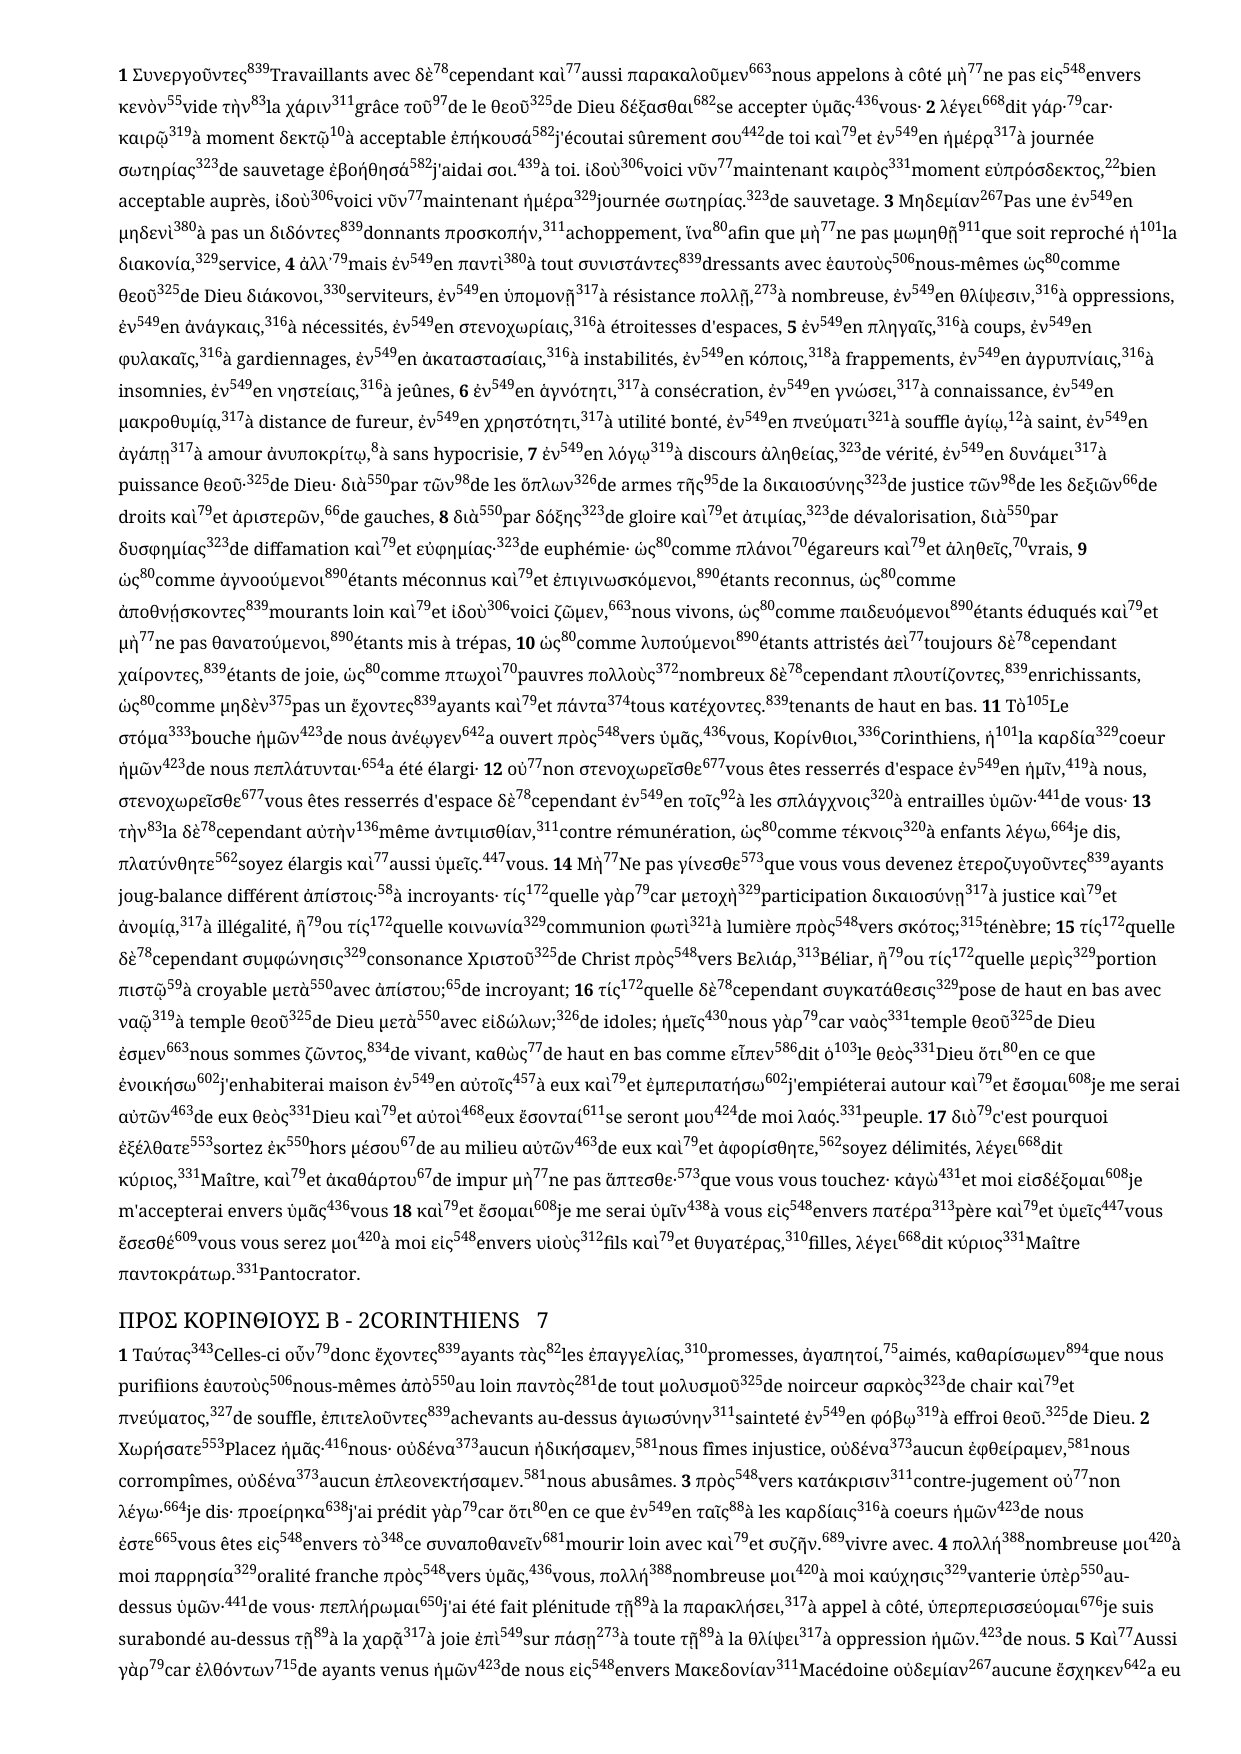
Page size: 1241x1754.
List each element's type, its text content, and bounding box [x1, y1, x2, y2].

text ΠΡΟΣ ΚΟΡΙΝΘΙΟΥΣ Β - 2CORINTHIENS 7 [118, 1304, 1181, 1334]
text 1 Ταύτας343Celles-ci οὖν79donc ἔχοντες839ayants τὰς82les ἐπαγγελίας,310promesses, ἀγαπητοί,75aimés, καθαρίσωμεν894que nous purifiions ἑαυτοὺς506nous-mêmes ἀπὸ550au loin παντὸς281de tout μολυσμοῦ325de noirceur σαρκὸς323de chair καὶ79et πνεύματος,327de souffle, ἐπιτελοῦντες839achevants au-dessus ἁγιωσύνην311sainteté ἐν549en φόβῳ319à effroi θεοῦ.325de Dieu. 2 Χωρήσατε553Placez ἡμᾶς·416nous· οὐδένα373aucun ἠδικήσαμεν,581nous fîmes injustice, οὐδένα373aucun ἐφθείραμεν,581nous corrompîmes, οὐδένα373aucun ἐπλεονεκτήσαμεν.581nous abusâmes. 3 πρὸς548vers κατάκρισιν311contre-jugement οὐ77non λέγω·664je dis· προείρηκα638j'ai prédit γὰρ79car ὅτι80en ce que ἐν549en ταῖς88à les καρδίαις316à coeurs ἡμῶν423de nous ἐστε665vous êtes εἰς548envers τὸ348ce συναποθανεῖν681mourir loin avec καὶ79et συζῆν.689vivre avec. 4 πολλή388nombreuse μοι420à moi παρρησία329oralité franche πρὸς548vers ὑμᾶς,436vous, πολλή388nombreuse μοι420à moi καύχησις329vanterie ὑπὲρ550au-dessus ὑμῶν·441de vous· πεπλήρωμαι650j'ai été fait plénitude τῇ89à la παρακλήσει,317à appel à côté, ὑπερπερισσεύομαι676je suis surabondé au-dessus τῇ89à la χαρᾷ317à joie ἐπὶ549sur πάσῃ273à toute τῇ89à la θλίψει317à oppression ἡμῶν.423de nous. 5 Καὶ77Aussi γὰρ79car ἐλθόντων715de ayants venus ἡμῶν423de nous εἰς548envers Μακεδονίαν311Macédoine οὐδεμίαν267aucune ἔσχηκεν642a eu ἄνεσιν311relaxation ἡ101la σὰρξ329chair ἡμῶν423de nous ἀλλ᾽79mais ἐν549en παντὶ380à tout θλιβόμενοι·890étants oppressés· ἔξωθεν77au dehors μάχαι,328batailles, ἔσωθεν77au dedans φόβοι.330effrois. 6 ἀλλ᾽79mais ὁ364celui παρακαλῶν840appelant à côté τοὺς84les ταπεινοὺς52bas παρεκάλεσεν586appela à côté ἡμᾶς416nous ὁ103le θεὸς331Dieu ἐν549en τῇ89à la παρουσίᾳ317à présence Τίτου,325de Titus, 7 οὐ77non μόνον77seulement δὲ78cependant ἐν549en τῇ89à la παρουσίᾳ317à présence αὐτοῦ464de lui ἀλλὰ79mais καὶ77aussi ἐν549en τῇ89à la παρακλήσει317à appel à côté ᾗ484à laquelle παρεκλήθη600fut appelé à côté ἐφ᾽549sur ὑμῖν,438à vous, ἀναγγέλλων840annonçant de bas en haut ἡμῖν419à nous τὴν83la ὑμῶν441de vous ἐπιπόθησιν,311sur-désir, τὸν85le ὑμῶν441de vous ὀδυρμόν,313lamentation, τὸν85le ὑμῶν441de vous ζῆλον313zèle ὑπὲρ550au-dessus ἐμοῦ424de moi ὥστε80de sorte que με417moi μᾶλλον77davantage χαρῆναι.683être été de joie. 8 Ὅτι80En ce que εἰ80si καὶ77aussi ἐλύπησα582j'attristai ὑμᾶς436vous ἐν549en τῇ89à la ἐπιστολῇ,317à épître, οὐ77non μεταμέλομαι·670je me repens· εἰ80si καὶ77aussi μετεμελόμην,627je me repentais, βλέπω664je regarde [γὰρ]79[car] ὅτι80en ce que ἡ101la ἐπιστολὴ329épître ἐκείνη154celle-là εἰ80si καὶ77aussi πρὸς548vers ὥραν311heure ἐλύπησεν586attrista ὑμᾶς,436vous, 9 νῦν77maintenant χαίρω,664je suis de joie, οὐχ77non ὅτι80en ce que ἐλυπήθητε597vous fûtes attristé ἀλλ᾽79mais ὅτι80en ce que ἐλυπήθητε597vous fûtes attristé εἰς548envers μετάνοιαν·311transintelligence· ἐλυπήθητε597vous fûtes attristé γὰρ79car κατὰ548selon θεόν,313Dieu, ἵνα80afin que ἐν549en μηδενὶ380à pas un ζημιωθῆτε908que vous soyez endommagé ἐξ550hors ἡμῶν.423de nous. 10 ἡ101la γὰρ79car κατὰ548selon θεὸν313Dieu λύπη329tristesse μετάνοιαν311transintelligence εἰς548envers σωτηρίαν311sauvetage ἀμεταμέλητον2sans repentance ἐργάζεται·674se met au travail· ἡ101la δὲ78cependant τοῦ97de le κόσμου325de monde λύπη329tristesse θάνατον313trépas κατεργάζεται.674se met au travail complètement. 11 ἰδοὺ306voici γὰρ79car αὐτὸ366même τοῦτο158ce-ci τὸ366ce κατὰ548selon θεὸν313Dieu λυπηθῆναι683être attristé πόσην395combien grande? κατειργάσατο592se mit au travail complètement ὑμῖν438à vous σπουδήν,311hâte, ἀλλ᾽79mais ἀπολογίαν,311apologie, ἀλλ᾽79mais ἀγανάκτησιν,311excessive irritation, ἀλλὰ79mais φόβον,313effroi, ἀλλ᾽79mais ἐπιπόθησιν,311sur-désir, ἀλλὰ79mais ζῆλον,313zèle, ἀλλ᾽79mais ἐκδίκησιν.311vengeance. ἐν549en παντὶ380à tout συνεστήσατε583vous dressâtes avec ἑαυτοὺς515vous-mêmes ἁγνοὺς31consacrés εἶναι689être τῷ93à le πράγματι.321à acte. 12 ἄρα77par conséquent εἰ80si καὶ77aussi ἔγραψα582je graphai ὑμῖν,438à vous, οὐχ77non ἕνεκεν552à cause τοῦ358de celui ἀδικήσαντος716de ayant fait injustice οὐδὲ79non cependant ἕνεκεν552à cause τοῦ358de celui ἀδικηθέντος754de ayant été fait injustice ἀλλ᾽79mais ἕνεκεν552à cause τοῦ360de ce φανερωθῆναι683être rendu visible τὴν83la σπουδὴν311hâte ὑμῶν441de vous τὴν478celle ὑπὲρ550au-dessus ἡμῶν423de nous πρὸς548vers ὑμᾶς436vous ἐνώπιον552en devant τοῦ97de le θεοῦ.325de Dieu. 13 διὰ548par le fait de τοῦτο348ce-ci παρακεκλήμεθα.649nous avons été appelés à côté. Ἐπὶ549Sur δὲ78cependant τῇ89à la παρακλήσει317à appel à côté ἡμῶν423de nous περισσοτέρως77plus surabondamment μᾶλλον77davantage ἐχάρημεν595nous fûmes été de joie ἐπὶ549sur τῇ89à la χαρᾷ317à joie Τίτου,325de Titus, ὅτι80en ce que ἀναπέπαυται654a été reposé τὸ105le πνεῦμα333souffle αὐτοῦ464de lui ἀπὸ550au loin πάντων383de tous ὑμῶν·441de vous· 14 ὅτι80en ce que εἴ80si τι375un quelconque αὐτῷ458à lui ὑπὲρ550au-dessus ὑμῶν441de vous κεκαύχημαι,644je m'ai vanté, οὐ77non κατῃσχύνθην,596je fus couvert de honte, ἀλλ᾽79mais ὡς80comme πάντα374tous ἐν549en ἀληθείᾳ317à vérité ἐλαλήσαμεν581nous bavardâmes ὑμῖν,438à vous, οὕτως77ainsi καὶ77aussi ἡ101la καύχησις329vanterie ἡμῶν423de nous ἡ362celle ἐπὶ550sur Τίτου325de Titus ἀλήθεια329vérité ἐγενήθη.600fut devenu. 15 καὶ79et τὰ104les σπλάγχνα332entrailles αὐτοῦ464de lui περισσοτέρως77plus surabondamment εἰς548envers ὑμᾶς436vous ἐστιν668est ἀναμιμνῃσκομένου885de étant remémoré τὴν83la πάντων383de tous ὑμῶν441de vous ὑπακοήν,311écoute soumise, ὡς77comme μετὰ550avec φόβου325de effroi καὶ79et τρόμου325de tremblement ἐδέξασθε589vous vous acceptâtes αὐτόν.452lui. 16 χαίρω664je suis de joie ὅτι80en ce que ἐν549en παντὶ380à tout θαρρῶ664j'encourage ἐν549en ὑμῖν.438à vous. [118, 1339, 1181, 1682]
text 1 Συνεργοῦντες839Travaillants avec δὲ78cependant καὶ77aussi παρακαλοῦμεν663nous appelons à côté μὴ77ne pas εἰς548envers κενὸν55vide τὴν83la χάριν311grâce τοῦ97de le θεοῦ325de Dieu δέξασθαι682se accepter ὑμᾶς·436vous· 2 λέγει668dit γάρ·79car· καιρῷ319à moment δεκτῷ10à acceptable ἐπήκουσά582j'écoutai sûrement σου442de toi καὶ79et ἐν549en ἡμέρᾳ317à journée σωτηρίας323de sauvetage ἐβοήθησά582j'aidai σοι.439à toi. ἰδοὺ306voici νῦν77maintenant καιρὸς331moment εὐπρόσδεκτος,22bien acceptable auprès, ἰδοὺ306voici νῦν77maintenant ἡμέρα329journée σωτηρίας.323de sauvetage. 3 Μηδεμίαν267Pas une ἐν549en μηδενὶ380à pas un διδόντες839donnants προσκοπήν,311achoppement, ἵνα80afin que μὴ77ne pas μωμηθῇ911que soit reproché ἡ101la διακονία,329service, 4 ἀλλ᾽79mais ἐν549en παντὶ380à tout συνιστάντες839dressants avec ἑαυτοὺς506nous-mêmes ὡς80comme θεοῦ325de Dieu διάκονοι,330serviteurs, ἐν549en ὑπομονῇ317à résistance πολλῇ,273à nombreuse, ἐν549en θλίψεσιν,316à oppressions, ἐν549en ἀνάγκαις,316à nécessités, ἐν549en στενοχωρίαις,316à étroitesses d'espaces, 5 ἐν549en πληγαῖς,316à coups, ἐν549en φυλακαῖς,316à gardiennages, ἐν549en ἀκαταστασίαις,316à instabilités, ἐν549en κόποις,318à frappements, ἐν549en ἀγρυπνίαις,316à insomnies, ἐν549en νηστείαις,316à jeûnes, 6 ἐν549en ἁγνότητι,317à consécration, ἐν549en γνώσει,317à connaissance, ἐν549en μακροθυμίᾳ,317à distance de fureur, ἐν549en χρηστότητι,317à utilité bonté, ἐν549en πνεύματι321à souffle ἁγίῳ,12à saint, ἐν549en ἀγάπῃ317à amour ἀνυποκρίτῳ,8à sans hypocrisie, 7 ἐν549en λόγῳ319à discours ἀληθείας,323de vérité, ἐν549en δυνάμει317à puissance θεοῦ·325de Dieu· διὰ550par τῶν98de les ὅπλων326de armes τῆς95de la δικαιοσύνης323de justice τῶν98de les δεξιῶν66de droits καὶ79et ἀριστερῶν,66de gauches, 8 διὰ550par δόξης323de gloire καὶ79et ἀτιμίας,323de dévalorisation, διὰ550par δυσφημίας323de diffamation καὶ79et εὐφημίας·323de euphémie· ὡς80comme πλάνοι70égareurs καὶ79et ἀληθεῖς,70vrais, 9 ὡς80comme ἀγνοούμενοι890étants méconnus καὶ79et ἐπιγινωσκόμενοι,890étants reconnus, ὡς80comme ἀποθνῄσκοντες839mourants loin καὶ79et ἰδοὺ306voici ζῶμεν,663nous vivons, ὡς80comme παιδευόμενοι890étants éduqués καὶ79et μὴ77ne pas θανατούμενοι,890étants mis à trépas, 10 ὡς80comme λυπούμενοι890étants attristés ἀεὶ77toujours δὲ78cependant χαίροντες,839étants de joie, ὡς80comme πτωχοὶ70pauvres πολλοὺς372nombreux δὲ78cependant πλουτίζοντες,839enrichissants, ὡς80comme μηδὲν375pas un ἔχοντες839ayants καὶ79et πάντα374tous κατέχοντες.839tenants de haut en bas. 11 Τὸ105Le στόμα333bouche ἡμῶν423de nous ἀνέῳγεν642a ouvert πρὸς548vers ὑμᾶς,436vous, Κορίνθιοι,336Corinthiens, ἡ101la καρδία329coeur ἡμῶν423de nous πεπλάτυνται·654a été élargi· 12 οὐ77non στενοχωρεῖσθε677vous êtes resserrés d'espace ἐν549en ἡμῖν,419à nous, στενοχωρεῖσθε677vous êtes resserrés d'espace δὲ78cependant ἐν549en τοῖς92à les σπλάγχνοις320à entrailles ὑμῶν·441de vous· 13 τὴν83la δὲ78cependant αὐτὴν136même ἀντιμισθίαν,311contre rémunération, ὡς80comme τέκνοις320à enfants λέγω,664je dis, πλατύνθητε562soyez élargis καὶ77aussi ὑμεῖς.447vous. 14 Μὴ77Ne pas γίνεσθε573que vous vous devenez ἑτεροζυγοῦντες839ayants joug-balance différent ἀπίστοις·58à incroyants· τίς172quelle γὰρ79car μετοχὴ329participation δικαιοσύνῃ317à justice καὶ79et ἀνομίᾳ,317à illégalité, ἢ79ou τίς172quelle κοινωνία329communion φωτὶ321à lumière πρὸς548vers σκότος;315ténèbre; 15 τίς172quelle δὲ78cependant συμφώνησις329consonance Χριστοῦ325de Christ πρὸς548vers Βελιάρ,313Béliar, ἢ79ou τίς172quelle μερὶς329portion πιστῷ59à croyable μετὰ550avec ἀπίστου;65de incroyant; 16 τίς172quelle δὲ78cependant συγκατάθεσις329pose de haut en bas avec ναῷ319à temple θεοῦ325de Dieu μετὰ550avec εἰδώλων;326de idoles; ἡμεῖς430nous γὰρ79car ναὸς331temple θεοῦ325de Dieu ἐσμεν663nous sommes ζῶντος,834de vivant, καθὼς77de haut en bas comme εἶπεν586dit ὁ103le θεὸς331Dieu ὅτι80en ce que ἐνοικήσω602j'enhabiterai maison ἐν549en αὐτοῖς457à eux καὶ79et ἐμπεριπατήσω602j'empiéterai autour καὶ79et ἔσομαι608je me serai αὐτῶν463de eux θεὸς331Dieu καὶ79et αὐτοὶ468eux ἔσονταί611se seront μου424de moi λαός.331peuple. 17 διὸ79c'est pourquoi ἐξέλθατε553sortez ἐκ550hors μέσου67de au milieu αὐτῶν463de eux καὶ79et ἀφορίσθητε,562soyez délimités, λέγει668dit κύριος,331Maître, καὶ79et ἀκαθάρτου67de impur μὴ77ne pas ἅπτεσθε·573que vous vous touchez· κἀγὼ431et moi εἰσδέξομαι608je m'accepterai envers ὑμᾶς436vous 18 καὶ79et ἔσομαι608je me serai ὑμῖν438à vous εἰς548envers πατέρα313père καὶ79et ὑμεῖς447vous ἔσεσθέ609vous vous serez μοι420à moi εἰς548envers υἱοὺς312fils καὶ79et θυγατέρας,310filles, λέγει668dit κύριος331Maître παντοκράτωρ.331Pantocrator. [118, 59, 1181, 1286]
